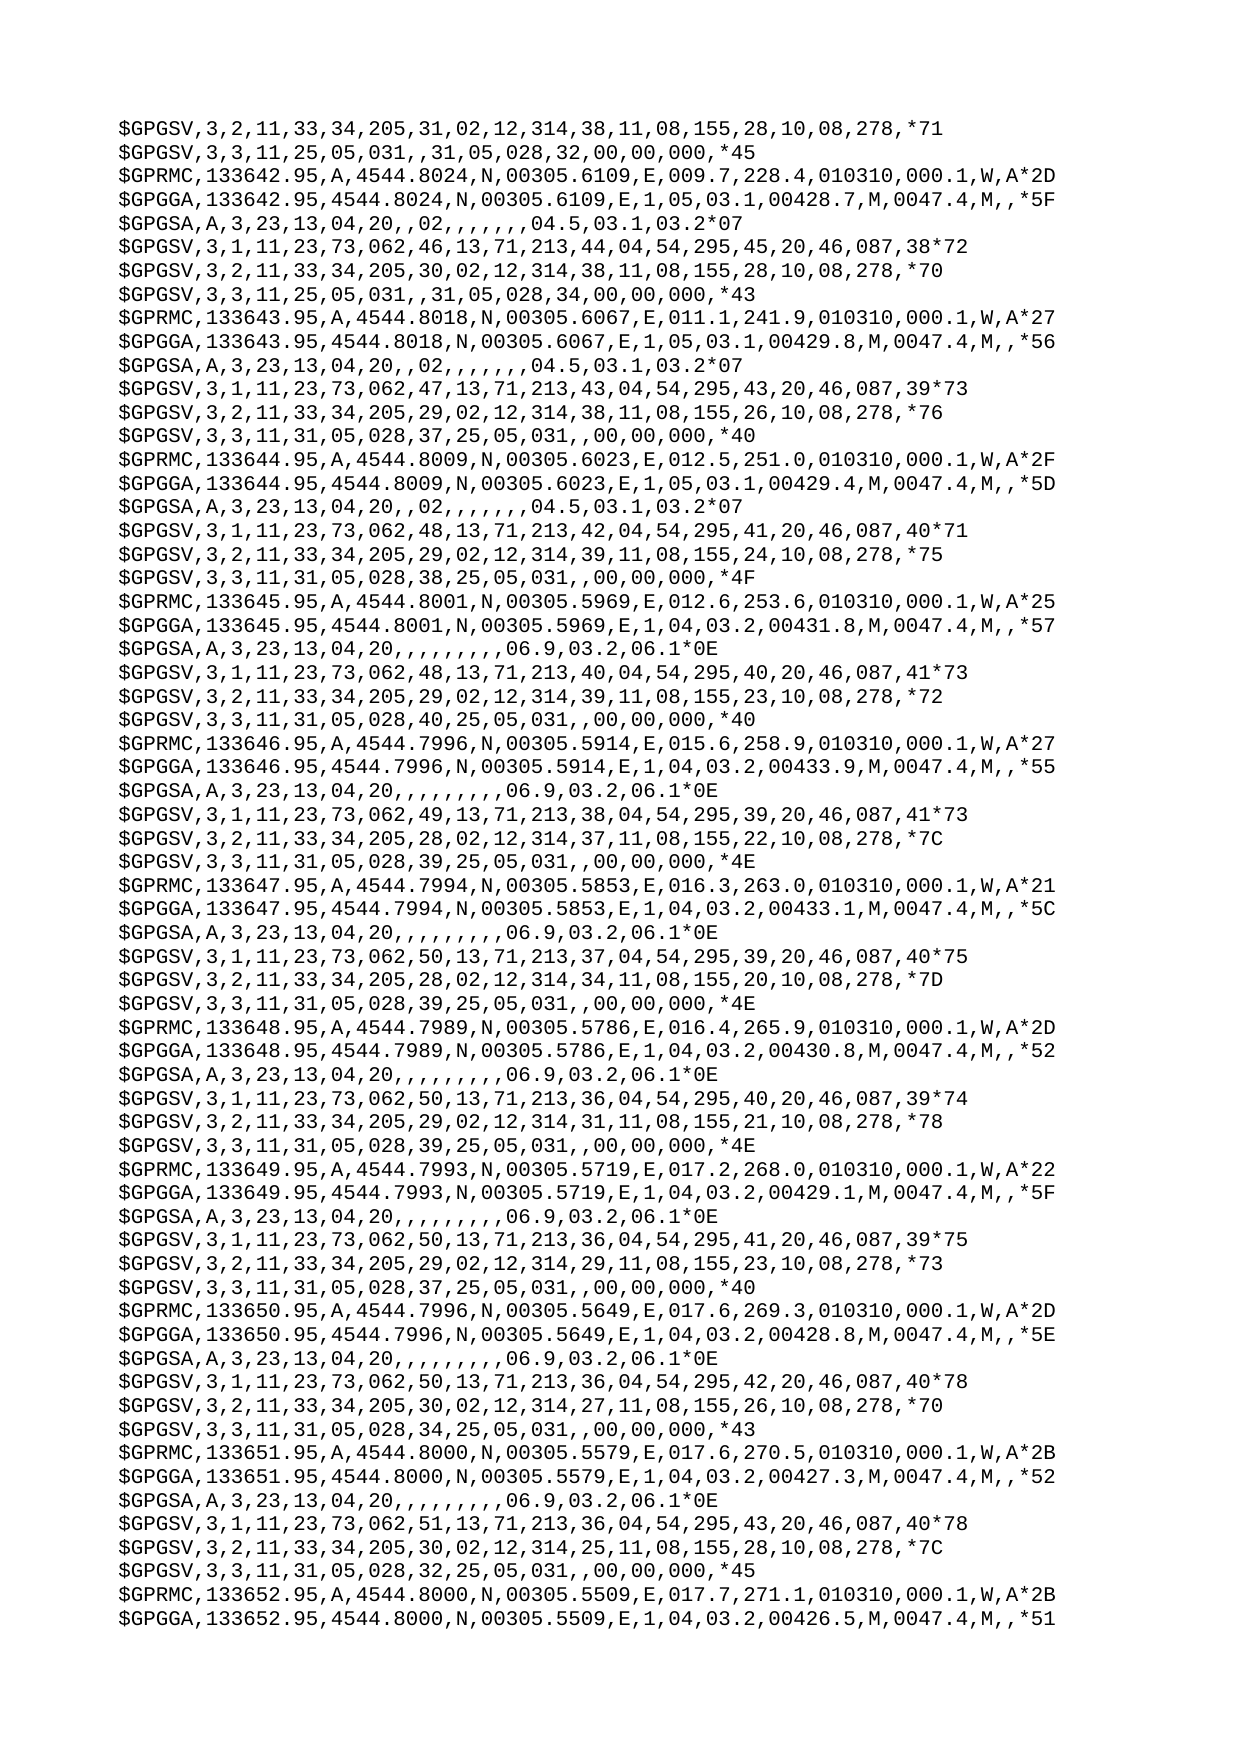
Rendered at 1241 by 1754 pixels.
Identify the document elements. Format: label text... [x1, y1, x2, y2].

text $GPGSV,3,1,11,23,73,062,48,13,71,213,42,04,54,295,41,20,46,087,40*71 [118, 520, 1122, 544]
text $GPGSV,3,1,11,23,73,062,50,13,71,213,36,04,54,295,41,20,46,087,39*75 [118, 1229, 1122, 1253]
text $GPGGA,133642.95,4544.8024,N,00305.6109,E,1,05,03.1,00428.7,M,0047.4,M,,*5F [118, 189, 1122, 213]
text $GPRMC,133644.95,A,4544.8009,N,00305.6023,E,012.5,251.0,010310,000.1,W,A*2F [118, 449, 1122, 473]
text $GPGGA,133645.95,4544.8001,N,00305.5969,E,1,04,03.2,00431.8,M,0047.4,M,,*57 [118, 615, 1122, 638]
text $GPGSV,3,2,11,33,34,205,28,02,12,314,37,11,08,155,22,10,08,278,*7C [118, 827, 1122, 851]
text $GPGGA,133647.95,4544.7994,N,00305.5853,E,1,04,03.2,00433.1,M,0047.4,M,,*5C [118, 898, 1122, 922]
text $GPRMC,133648.95,A,4544.7989,N,00305.5786,E,016.4,265.9,010310,000.1,W,A*2D [118, 1017, 1122, 1040]
text $GPGSV,3,3,11,31,05,028,37,25,05,031,,00,00,000,*40 [118, 426, 1122, 449]
text $GPGSA,A,3,23,13,04,20,,,,,,,,,06.9,03.2,06.1*0E [118, 922, 1122, 946]
text $GPGGA,133646.95,4544.7996,N,00305.5914,E,1,04,03.2,00433.9,M,0047.4,M,,*55 [118, 757, 1122, 780]
text $GPGSV,3,3,11,31,05,028,34,25,05,031,,00,00,000,*43 [118, 1419, 1122, 1442]
text $GPGSV,3,1,11,23,73,062,50,13,71,213,36,04,54,295,40,20,46,087,39*74 [118, 1088, 1122, 1111]
text $GPRMC,133643.95,A,4544.8018,N,00305.6067,E,011.1,241.9,010310,000.1,W,A*27 [118, 307, 1122, 331]
text $GPGSV,3,2,11,33,34,205,31,02,12,314,38,11,08,155,28,10,08,278,*71 [118, 118, 1122, 142]
text $GPRMC,133652.95,A,4544.8000,N,00305.5509,E,017.7,271.1,010310,000.1,W,A*2B [118, 1584, 1122, 1608]
text $GPGGA,133651.95,4544.8000,N,00305.5579,E,1,04,03.2,00427.3,M,0047.4,M,,*52 [118, 1466, 1122, 1489]
text $GPGSV,3,3,11,31,05,028,38,25,05,031,,00,00,000,*4F [118, 567, 1122, 591]
text $GPRMC,133646.95,A,4544.7996,N,00305.5914,E,015.6,258.9,010310,000.1,W,A*27 [118, 733, 1122, 757]
text $GPRMC,133650.95,A,4544.7996,N,00305.5649,E,017.6,269.3,010310,000.1,W,A*2D [118, 1300, 1122, 1324]
text $GPGGA,133652.95,4544.8000,N,00305.5509,E,1,04,03.2,00426.5,M,0047.4,M,,*51 [118, 1608, 1122, 1631]
text $GPGSV,3,1,11,23,73,062,50,13,71,213,36,04,54,295,42,20,46,087,40*78 [118, 1371, 1122, 1395]
text $GPGSV,3,1,11,23,73,062,50,13,71,213,37,04,54,295,39,20,46,087,40*75 [118, 946, 1122, 969]
text $GPRMC,133651.95,A,4544.8000,N,00305.5579,E,017.6,270.5,010310,000.1,W,A*2B [118, 1442, 1122, 1466]
text $GPGSV,3,1,11,23,73,062,46,13,71,213,44,04,54,295,45,20,46,087,38*72 [118, 236, 1122, 260]
text $GPRMC,133645.95,A,4544.8001,N,00305.5969,E,012.6,253.6,010310,000.1,W,A*25 [118, 591, 1122, 615]
text $GPGSV,3,1,11,23,73,062,47,13,71,213,43,04,54,295,43,20,46,087,39*73 [118, 378, 1122, 402]
text $GPGSV,3,3,11,31,05,028,37,25,05,031,,00,00,000,*40 [118, 1277, 1122, 1300]
text $GPGSA,A,3,23,13,04,20,,02,,,,,,,04.5,03.1,03.2*07 [118, 354, 1122, 378]
text $GPGSV,3,1,11,23,73,062,49,13,71,213,38,04,54,295,39,20,46,087,41*73 [118, 804, 1122, 827]
text $GPGSV,3,1,11,23,73,062,51,13,71,213,36,04,54,295,43,20,46,087,40*78 [118, 1513, 1122, 1537]
text $GPRMC,133649.95,A,4544.7993,N,00305.5719,E,017.2,268.0,010310,000.1,W,A*22 [118, 1158, 1122, 1182]
text $GPGSA,A,3,23,13,04,20,,02,,,,,,,04.5,03.1,03.2*07 [118, 213, 1122, 236]
text $GPGSV,3,3,11,25,05,031,,31,05,028,34,00,00,000,*43 [118, 284, 1122, 307]
text $GPGSV,3,3,11,31,05,028,32,25,05,031,,00,00,000,*45 [118, 1561, 1122, 1584]
text $GPRMC,133642.95,A,4544.8024,N,00305.6109,E,009.7,228.4,010310,000.1,W,A*2D [118, 165, 1122, 189]
text $GPGSA,A,3,23,13,04,20,,,,,,,,,06.9,03.2,06.1*0E [118, 638, 1122, 662]
text $GPGSV,3,2,11,33,34,205,29,02,12,314,39,11,08,155,24,10,08,278,*75 [118, 544, 1122, 567]
text $GPGGA,133650.95,4544.7996,N,00305.5649,E,1,04,03.2,00428.8,M,0047.4,M,,*5E [118, 1324, 1122, 1348]
text $GPGSV,3,2,11,33,34,205,29,02,12,314,38,11,08,155,26,10,08,278,*76 [118, 402, 1122, 426]
text $GPGSA,A,3,23,13,04,20,,,,,,,,,06.9,03.2,06.1*0E [118, 780, 1122, 804]
text $GPGSA,A,3,23,13,04,20,,02,,,,,,,04.5,03.1,03.2*07 [118, 496, 1122, 520]
text $GPGGA,133648.95,4544.7989,N,00305.5786,E,1,04,03.2,00430.8,M,0047.4,M,,*52 [118, 1040, 1122, 1064]
text $GPGSA,A,3,23,13,04,20,,,,,,,,,06.9,03.2,06.1*0E [118, 1064, 1122, 1088]
text $GPGGA,133644.95,4544.8009,N,00305.6023,E,1,05,03.1,00429.4,M,0047.4,M,,*5D [118, 473, 1122, 496]
text $GPGSV,3,3,11,31,05,028,39,25,05,031,,00,00,000,*4E [118, 993, 1122, 1017]
text $GPGSV,3,3,11,31,05,028,39,25,05,031,,00,00,000,*4E [118, 851, 1122, 875]
text $GPGSV,3,2,11,33,34,205,29,02,12,314,31,11,08,155,21,10,08,278,*78 [118, 1111, 1122, 1135]
text $GPGSA,A,3,23,13,04,20,,,,,,,,,06.9,03.2,06.1*0E [118, 1489, 1122, 1513]
text $GPGSV,3,3,11,31,05,028,39,25,05,031,,00,00,000,*4E [118, 1135, 1122, 1158]
text $GPGSV,3,3,11,31,05,028,40,25,05,031,,00,00,000,*40 [118, 709, 1122, 733]
text $GPGGA,133649.95,4544.7993,N,00305.5719,E,1,04,03.2,00429.1,M,0047.4,M,,*5F [118, 1182, 1122, 1206]
text $GPGSV,3,2,11,33,34,205,30,02,12,314,38,11,08,155,28,10,08,278,*70 [118, 260, 1122, 284]
text $GPGSV,3,2,11,33,34,205,29,02,12,314,29,11,08,155,23,10,08,278,*73 [118, 1253, 1122, 1277]
text $GPGSV,3,2,11,33,34,205,30,02,12,314,27,11,08,155,26,10,08,278,*70 [118, 1395, 1122, 1419]
text $GPGSV,3,1,11,23,73,062,48,13,71,213,40,04,54,295,40,20,46,087,41*73 [118, 662, 1122, 686]
text $GPGSV,3,2,11,33,34,205,29,02,12,314,39,11,08,155,23,10,08,278,*72 [118, 686, 1122, 709]
text $GPGSV,3,2,11,33,34,205,28,02,12,314,34,11,08,155,20,10,08,278,*7D [118, 969, 1122, 993]
text $GPGSV,3,2,11,33,34,205,30,02,12,314,25,11,08,155,28,10,08,278,*7C [118, 1537, 1122, 1561]
text $GPGSA,A,3,23,13,04,20,,,,,,,,,06.9,03.2,06.1*0E [118, 1348, 1122, 1371]
text $GPGSA,A,3,23,13,04,20,,,,,,,,,06.9,03.2,06.1*0E [118, 1206, 1122, 1229]
text $GPGSV,3,3,11,25,05,031,,31,05,028,32,00,00,000,*45 [118, 142, 1122, 165]
text $GPGGA,133643.95,4544.8018,N,00305.6067,E,1,05,03.1,00429.8,M,0047.4,M,,*56 [118, 331, 1122, 354]
text $GPRMC,133647.95,A,4544.7994,N,00305.5853,E,016.3,263.0,010310,000.1,W,A*21 [118, 875, 1122, 898]
